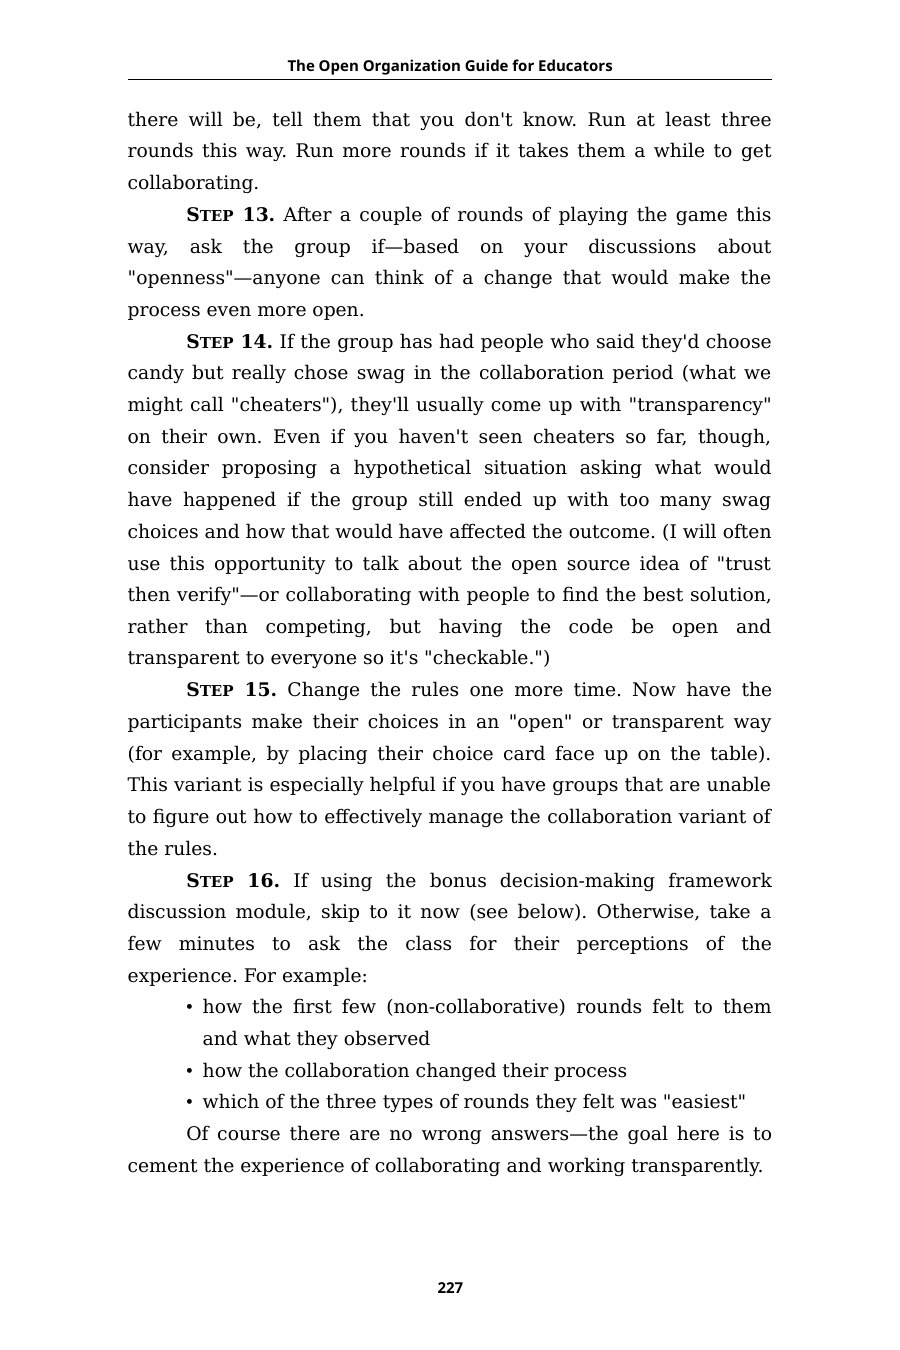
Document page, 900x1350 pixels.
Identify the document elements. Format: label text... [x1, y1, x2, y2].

text Of course there are no wrong answers—the goal here is to cement the experience of collaborating and working transparently. [127, 1123, 772, 1176]
text Step 15. Change the rules one more time. Now have the participants make their choices in an "open" or transparent way (for example, by placing their choice card face up on the table). This variant is especially helpful if you have groups that are unable to figure out how to effectively manage the collaboration variant of the rules. [127, 679, 772, 859]
text Step 13. After a couple of rounds of playing the game this way, ask the group if—based on your discussions about "openness"—anyone can think of a change that would make the process even more open. [127, 204, 772, 321]
text Step 14. If the group has had people who said they'd choose candy but really chose swag in the collaboration period (what we might call "cheaters"), they'll usually come up with "transparency" on their own. Even if you haven't seen cheaters so far, though, consider proposing a hypothetical situation asking what would have happened if the group still ended up with too many swag choices and how that would have affected the outcome. (I will often use this opportunity to talk about the open source idea of "trust then verify"—or collaborating with people to find the best solution, rather than competing, but having the code be open and transparent to everyone so it's "checkable.") [127, 331, 772, 669]
list which of the three types of rounds they felt was "easiest" [186, 1091, 772, 1113]
list how the first few (non-collaborative) rounds felt to them and what they observed [186, 996, 772, 1050]
list how the collaboration changed their process [186, 1059, 772, 1081]
text there will be, tell them that you don't know. Run at least three rounds this way. Run more rounds if it takes them a while to get collaborating. [127, 109, 772, 194]
text Step 16. If using the bonus decision-making framework discussion module, skip to it now (see below). Otherwise, take a few minutes to ask the class for their perceptions of the experience. For example: [127, 869, 772, 986]
